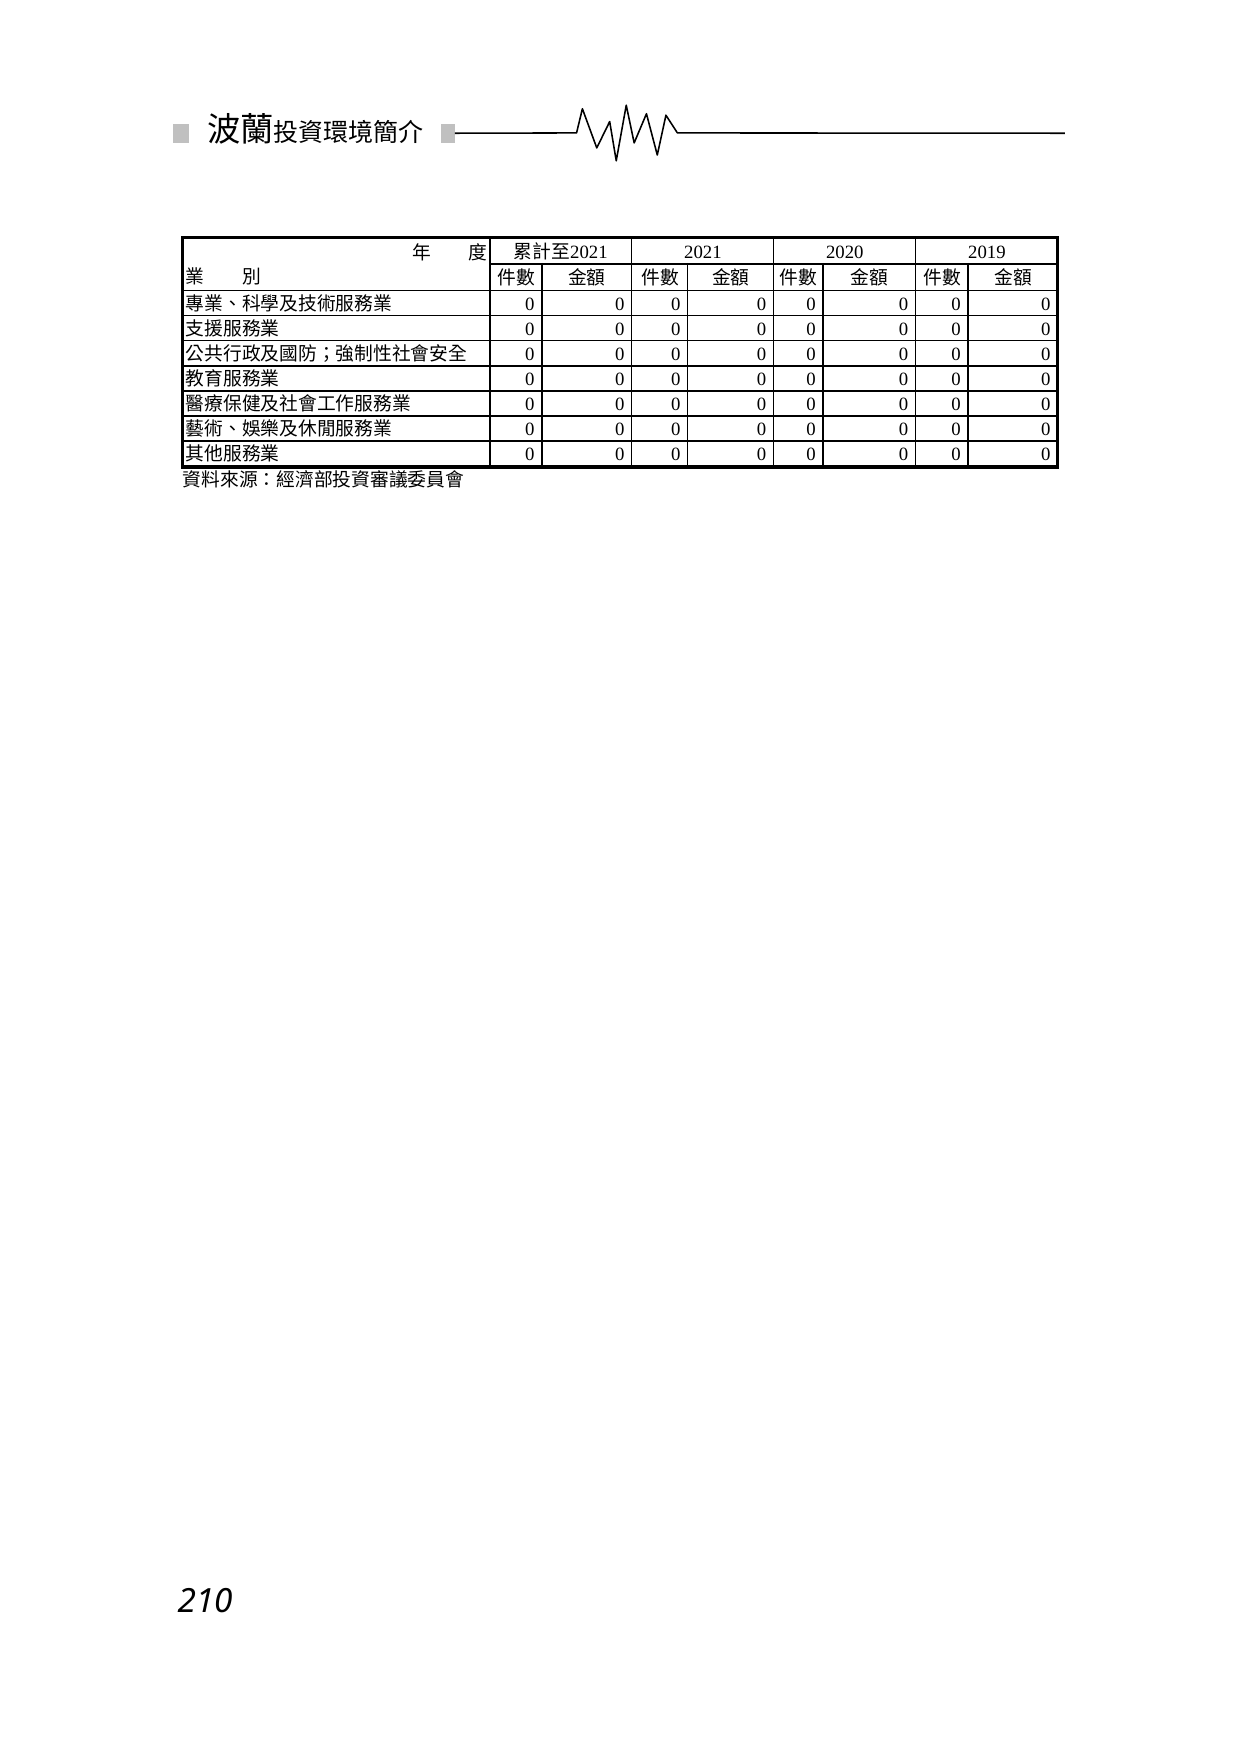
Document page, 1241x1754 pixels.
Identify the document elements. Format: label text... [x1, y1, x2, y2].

table_cell 0 [824, 367, 915, 390]
table_cell 0 [491, 367, 541, 390]
table_cell 0 [543, 417, 631, 440]
table_cell 0 [688, 392, 773, 415]
table_cell 0 [774, 417, 822, 440]
table_cell 0 [916, 291, 967, 315]
table_cell 件數 [774, 265, 822, 289]
table_cell 0 [688, 442, 773, 465]
table_cell 0 [824, 442, 915, 465]
table_cell 0 [774, 392, 822, 415]
table_cell 0 [491, 417, 541, 440]
table_cell 0 [916, 417, 967, 440]
table_cell 0 [969, 417, 1056, 440]
table_cell 0 [916, 367, 967, 390]
table_cell 0 [632, 417, 687, 440]
table_cell 0 [824, 341, 915, 365]
table_cell 0 [491, 341, 541, 365]
table_cell 件數 [632, 265, 687, 289]
table_cell 0 [543, 291, 631, 315]
table_cell 金額 [543, 265, 631, 289]
table_cell 0 [774, 291, 822, 315]
table_cell 0 [543, 442, 631, 465]
table_cell 0 [491, 442, 541, 465]
table_cell 0 [632, 442, 687, 465]
table_cell 0 [969, 392, 1056, 415]
table_cell 0 [491, 392, 541, 415]
table_cell 0 [632, 367, 687, 390]
table_cell 0 [969, 442, 1056, 465]
table_cell 0 [632, 291, 687, 315]
table_cell 金額 [688, 265, 773, 289]
table_cell 金額 [969, 265, 1056, 289]
table_cell 醫療保健及社會工作服務業 [184, 392, 489, 415]
table_cell 件數 [491, 265, 541, 289]
table_cell 0 [543, 341, 631, 365]
table_cell 0 [543, 367, 631, 390]
table_cell 0 [543, 316, 631, 340]
table_cell 0 [774, 316, 822, 340]
table_cell 支援服務業 [184, 316, 489, 340]
table_cell 教育服務業 [184, 367, 489, 390]
table_cell 0 [824, 392, 915, 415]
table_cell 0 [688, 316, 773, 340]
table_cell 0 [916, 392, 967, 415]
table_cell 件數 [916, 265, 967, 289]
table_cell 0 [824, 417, 915, 440]
table_cell 0 [916, 442, 967, 465]
table_cell 0 [543, 392, 631, 415]
table_cell 0 [632, 341, 687, 365]
table_cell 專業、科學及技術服務業 [184, 291, 489, 315]
table_header 2021 [632, 239, 773, 263]
table_header 年 度 業 別 [184, 239, 489, 289]
table_header 2020 [774, 239, 915, 263]
table_cell 金額 [824, 265, 915, 289]
table_cell 0 [969, 367, 1056, 390]
table_cell 0 [688, 417, 773, 440]
table_cell 0 [774, 442, 822, 465]
table_cell 0 [491, 316, 541, 340]
table_cell 0 [774, 367, 822, 390]
table_header 2019 [916, 239, 1056, 263]
table_cell 0 [688, 341, 773, 365]
table_cell 0 [916, 316, 967, 340]
table_cell 0 [824, 316, 915, 340]
table_cell 公共行政及國防；強制性社會安全 [184, 341, 489, 365]
table_cell 藝術、娛樂及休閒服務業 [184, 417, 489, 440]
table_cell 0 [969, 291, 1056, 315]
table_cell 0 [632, 316, 687, 340]
table_cell 0 [688, 367, 773, 390]
text 資料來源：經濟部投資審議委員會 [183, 469, 1058, 491]
table_cell 0 [824, 291, 915, 315]
table_cell 0 [632, 392, 687, 415]
table_cell 0 [969, 341, 1056, 365]
table_cell 0 [688, 291, 773, 315]
table_cell 0 [969, 316, 1056, 340]
table_cell 0 [774, 341, 822, 365]
table_cell 其他服務業 [184, 442, 489, 465]
table_header 累計至2021 [491, 239, 631, 263]
table_cell 0 [491, 291, 541, 315]
table_cell 0 [916, 341, 967, 365]
